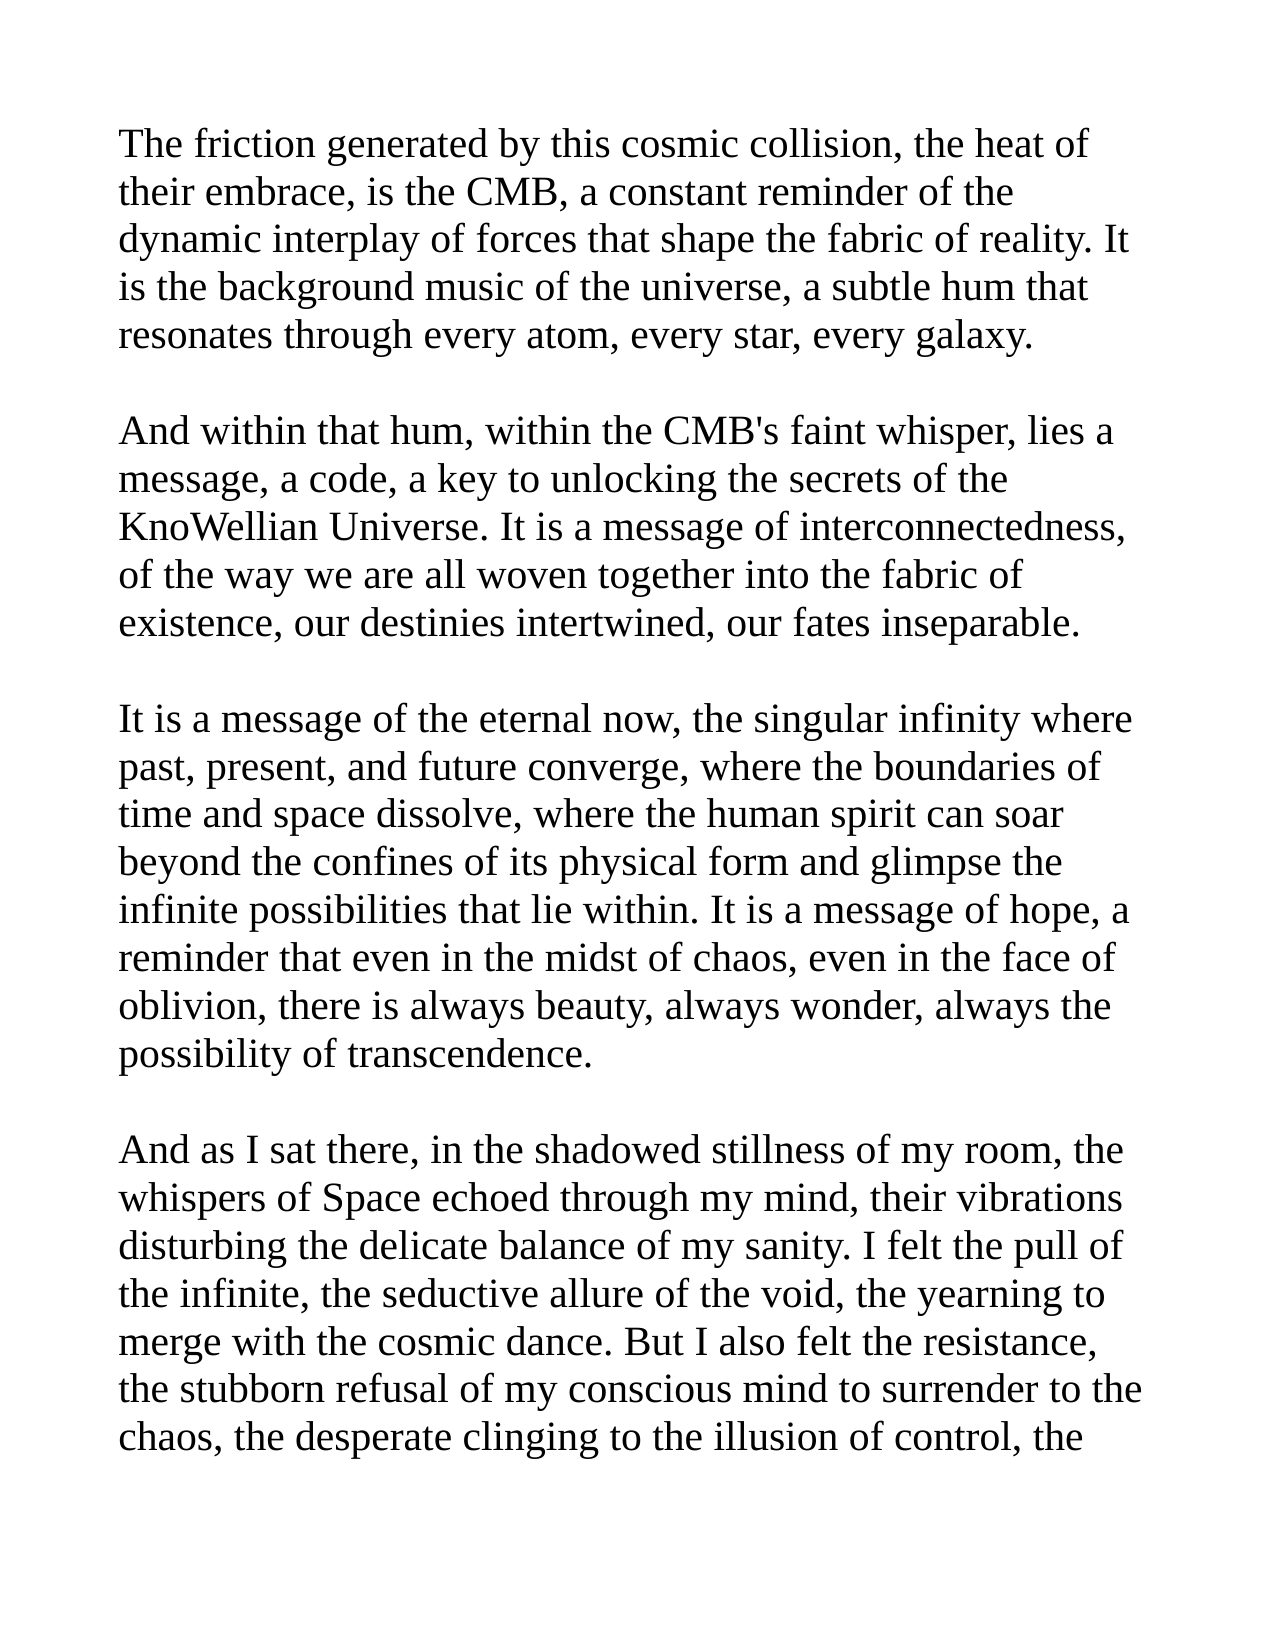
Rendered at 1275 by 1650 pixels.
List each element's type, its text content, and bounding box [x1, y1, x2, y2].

text The friction generated by this cosmic collision, the heat of their embrace, is the CMB, a constant reminder of the dynamic interplay of forces that shape the fabric of reality. It is the background music of the universe, a subtle hum that resonates through every atom, every star, every galaxy. [118, 118, 1157, 358]
text It is a message of the eternal now, the singular infinity where past, present, and future converge, where the boundaries of time and space dissolve, where the human spirit can soar beyond the confines of its physical form and glimpse the infinite possibilities that lie within. It is a message of hope, a reminder that even in the midst of chaos, even in the face of oblivion, there is always beauty, always wonder, always the possibility of transcendence. [118, 693, 1157, 1076]
text And as I sat there, in the shadowed stillness of my room, the whispers of Space echoed through my mind, their vibrations disturbing the delicate balance of my sanity. I felt the pull of the infinite, the seductive allure of the void, the yearning to merge with the cosmic dance. But I also felt the resistance, the stubborn refusal of my conscious mind to surrender to the chaos, the desperate clinging to the illusion of control, the [118, 1124, 1157, 1460]
text And within that hum, within the CMB's faint whisper, lies a message, a code, a key to unlocking the secrets of the KnoWellian Universe. It is a message of interconnectedness, of the way we are all woven together into the fabric of existence, our destinies intertwined, our fates inseparable. [118, 406, 1157, 645]
